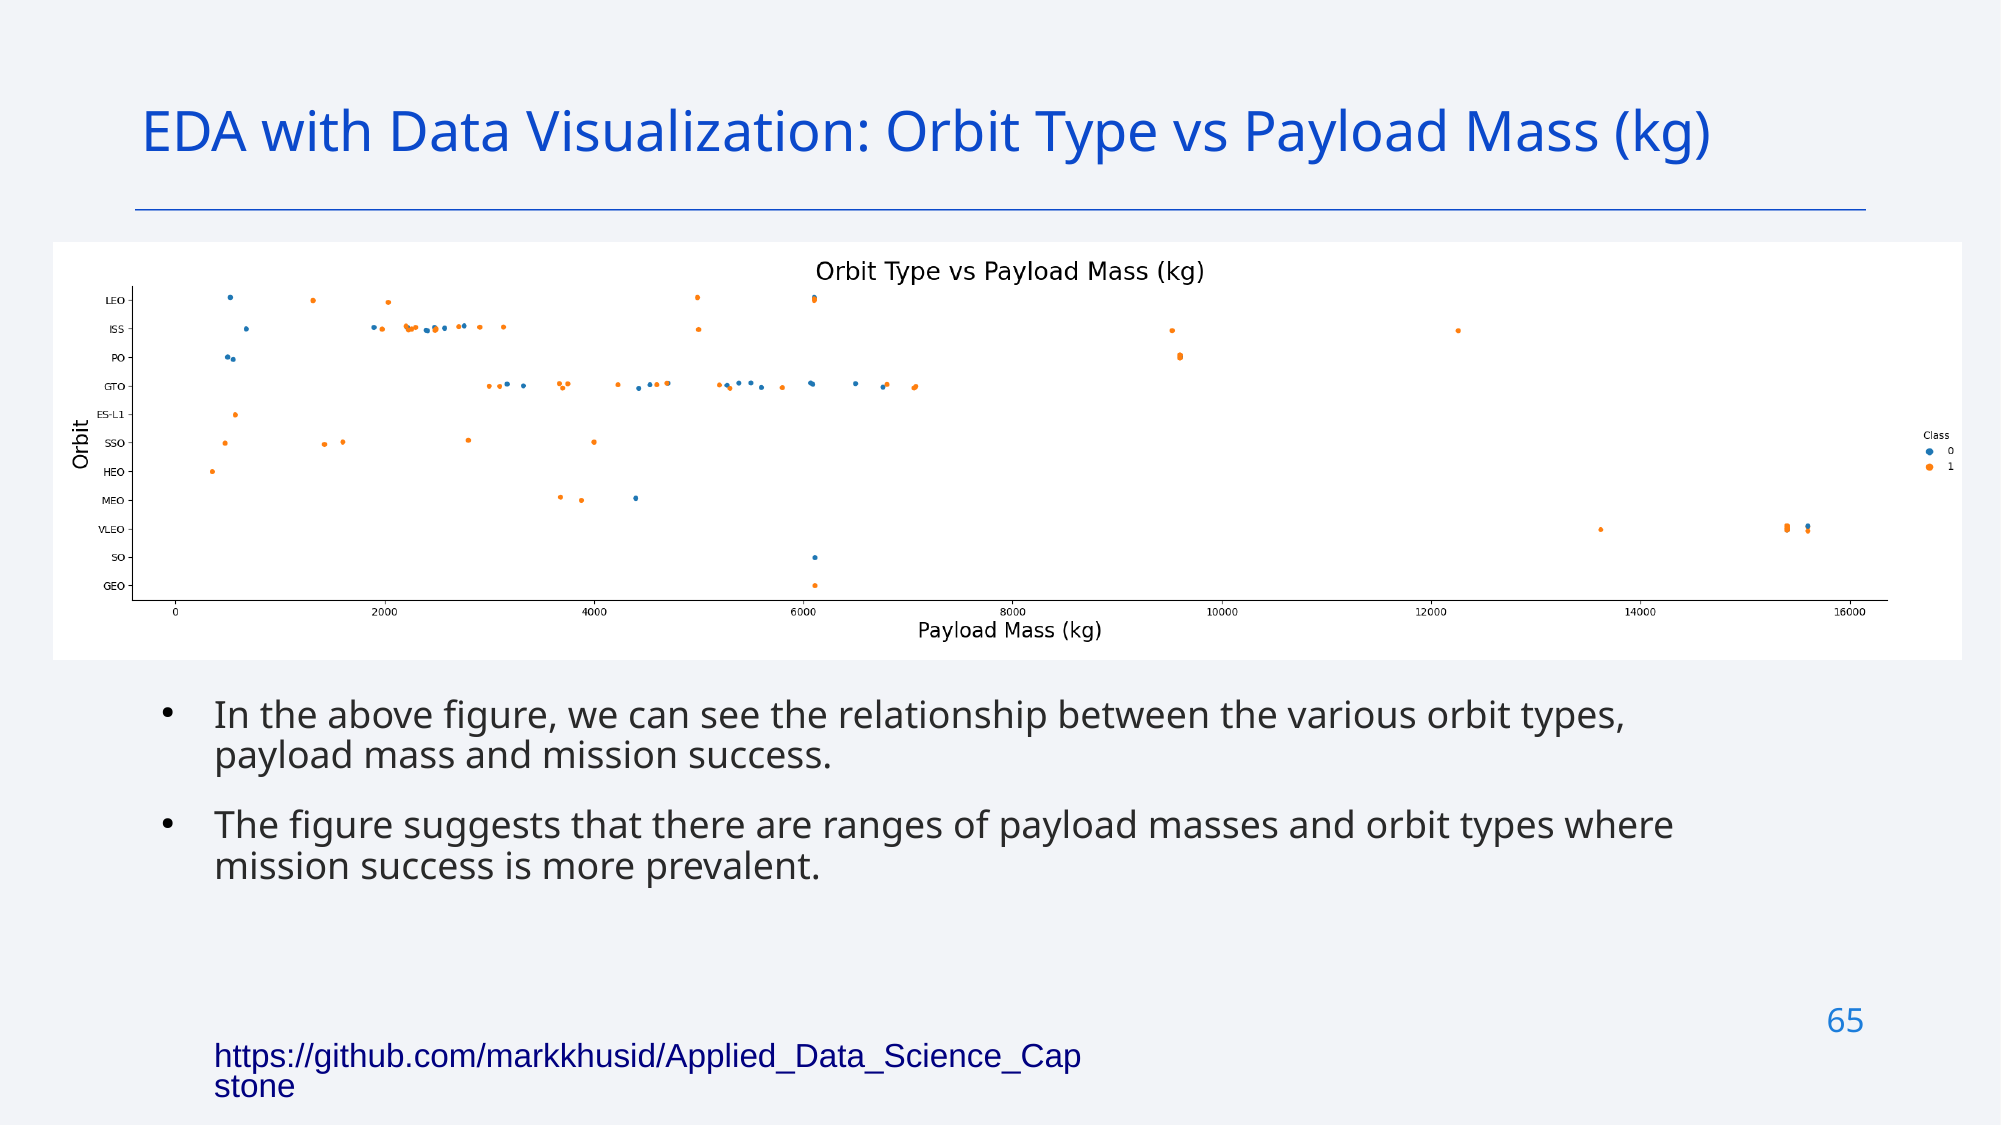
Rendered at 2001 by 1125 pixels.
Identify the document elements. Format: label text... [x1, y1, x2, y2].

text_box EDA with Data Visualization: Orbit Type vs Payload Mass (kg) [126, 88, 1852, 179]
list In the above figure, we can see the relationship between the various orbit types, payload mass and mission success. The figure suggests that there are ranges of payload masses and orbit types where mission success is more prevalent. [128, 688, 1727, 1031]
picture [0, 0, 2001, 1125]
text_box https://github.com/markkhusid/Applied_Data_Science_Capstone [199, 1030, 1100, 1106]
